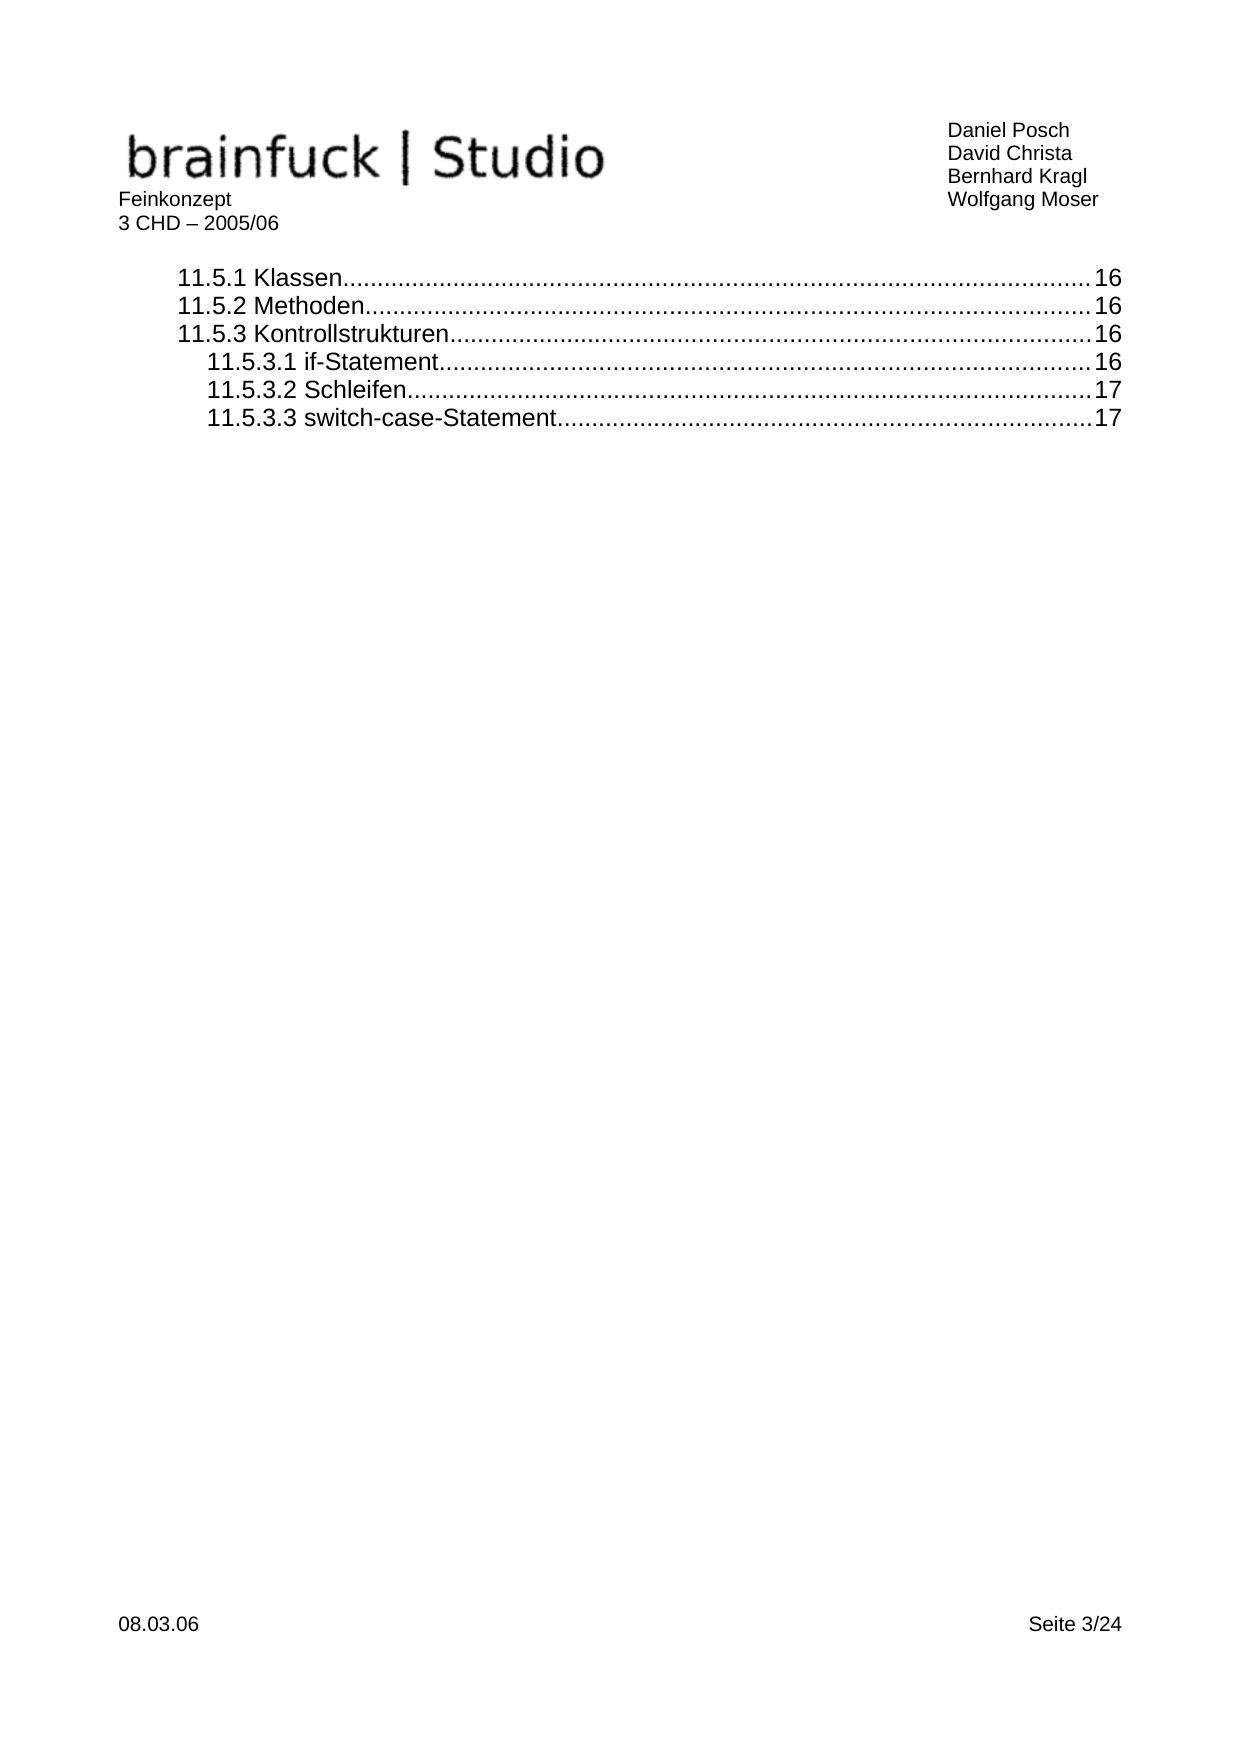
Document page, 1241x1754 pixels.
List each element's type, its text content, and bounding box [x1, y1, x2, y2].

text 11.5.3.3 switch-case-Statement 17 [207, 403, 1122, 431]
picture [118, 118, 609, 187]
text 11.5.3.2 Schleifen 17 [207, 375, 1122, 403]
text 11.5.3 Kontrollstrukturen 16 [177, 319, 1122, 347]
text 11.5.1 Klassen 16 [177, 264, 1122, 292]
text 11.5.2 Methoden 16 [177, 292, 1122, 319]
text 11.5.3.1 if-Statement 16 [207, 347, 1122, 375]
